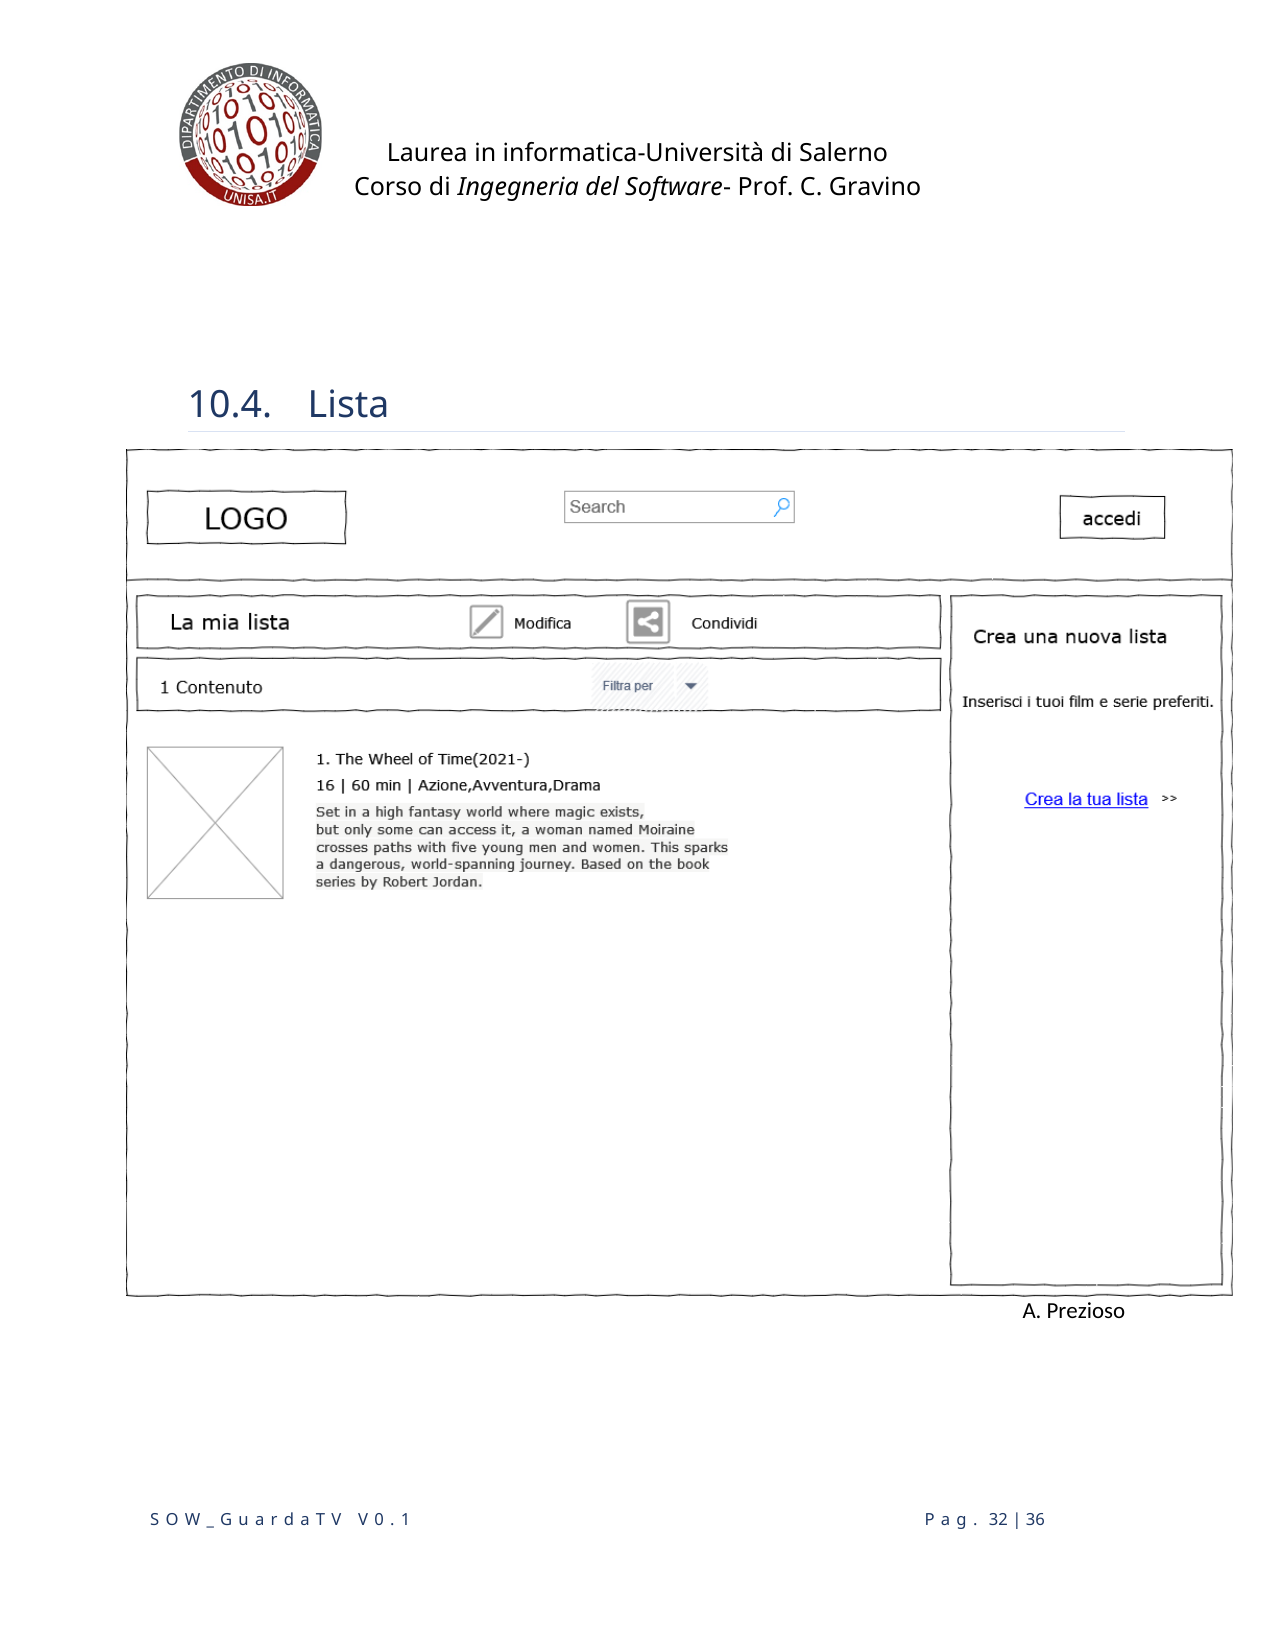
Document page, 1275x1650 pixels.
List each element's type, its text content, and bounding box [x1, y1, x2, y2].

list Lista [187, 378, 1125, 431]
text A. Prezioso [187, 1297, 1125, 1324]
